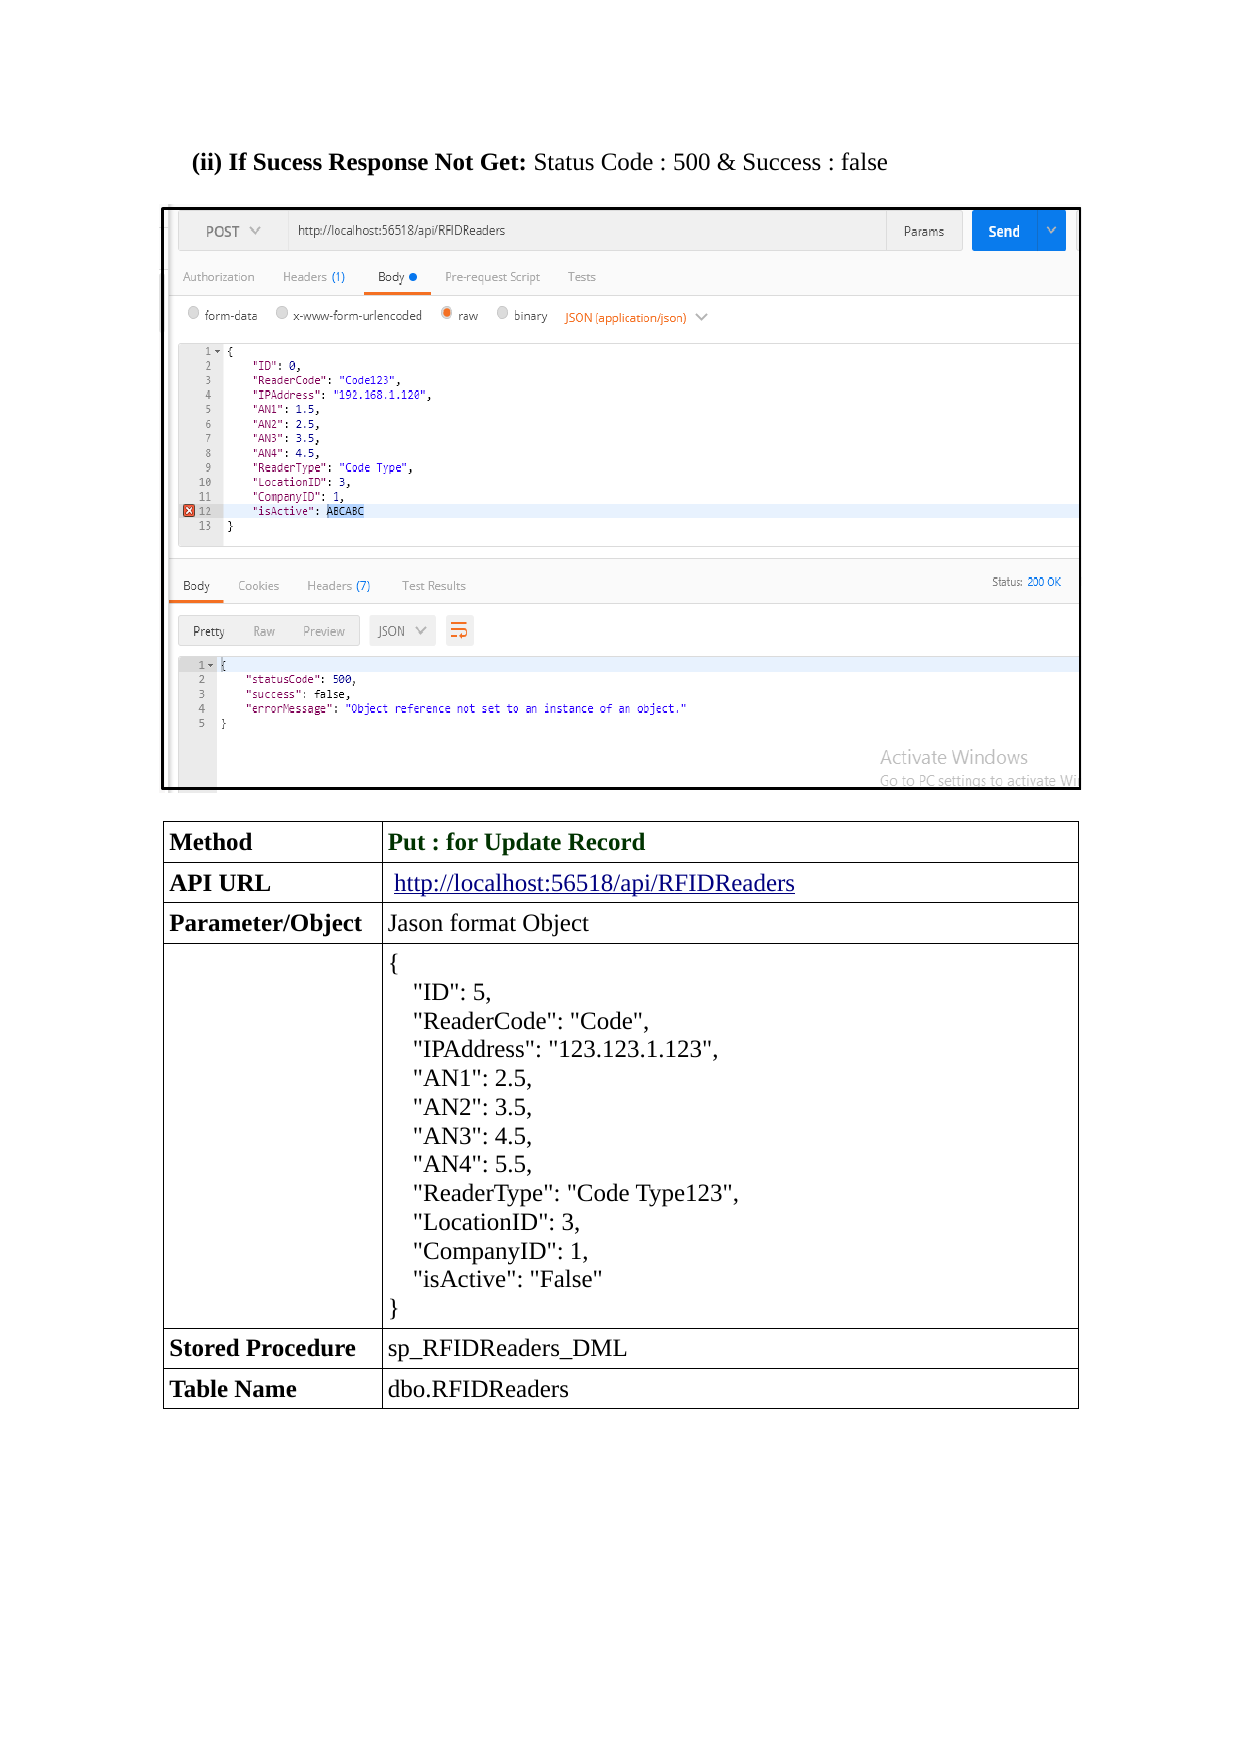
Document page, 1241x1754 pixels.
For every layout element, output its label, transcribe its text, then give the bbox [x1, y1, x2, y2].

picture [159, 204, 1082, 793]
table_header Put : for Update Record [383, 822, 1078, 862]
table_cell Parameter/Object [164, 903, 382, 942]
table_cell sp_RFIDReaders_DML [383, 1329, 1078, 1368]
table_cell API URL [164, 863, 382, 902]
table_cell http://localhost:56518/api/RFIDReaders [383, 863, 1078, 902]
table_cell Table Name [164, 1369, 382, 1408]
table_cell Jason format Object [383, 903, 1078, 942]
table_cell Stored Procedure [164, 1329, 382, 1368]
table_cell [164, 944, 382, 1328]
table_header Method [164, 822, 382, 862]
table_cell { "ID": 5, "ReaderCode": "Code", "IPAddress": "123.123.1.123", "AN1": 2.5, "AN2": 3.5, "AN3": 4.5, "AN4": 5.5, "ReaderType": "Code Type123", "LocationID": 3, "CompanyID": 1, "isActive": "False" } [383, 944, 1078, 1328]
text (ii) If Sucess Response Not Get: Status Code : 500 & Success : false [118, 147, 1122, 176]
table_cell dbo.RFIDReaders [383, 1369, 1078, 1408]
